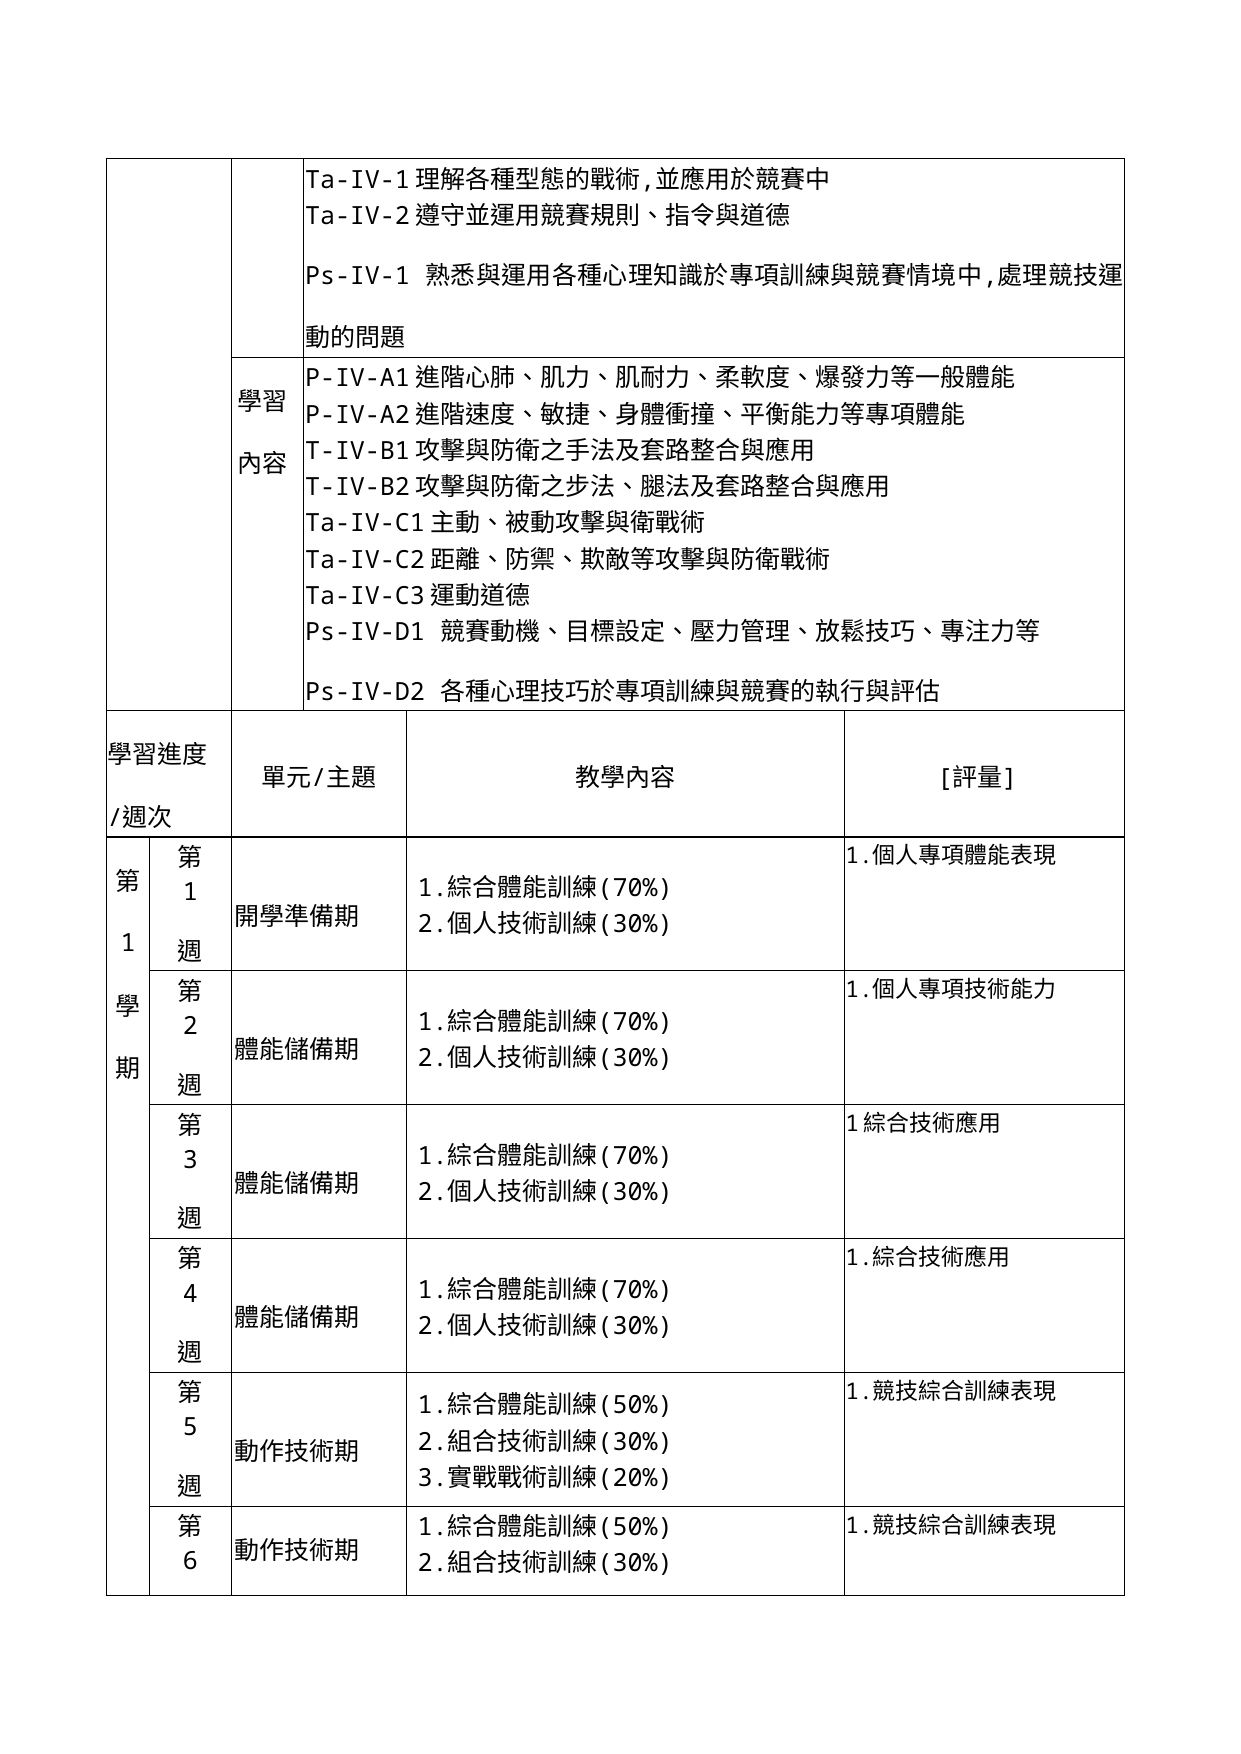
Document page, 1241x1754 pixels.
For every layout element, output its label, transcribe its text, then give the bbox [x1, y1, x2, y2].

table_cell 1.競技綜合訓練表現 [845, 1507, 1124, 1595]
table_cell 學習進度 /週次 [107, 711, 231, 836]
table_cell 1.綜合體能訓練(70%) 2.個人技術訓練(30%) [407, 971, 844, 1104]
table_cell 體能儲備期 [232, 1239, 406, 1372]
table_cell 1.綜合體能訓練(50%) 2.組合技術訓練(30%) 3.實戰戰術訓練(20%) [407, 1373, 844, 1506]
table_cell [1129, 836, 1134, 970]
table_cell [1129, 1506, 1134, 1595]
table_cell 單元/主題 [232, 711, 406, 836]
table_cell 1綜合技術應用 [845, 1105, 1124, 1238]
table_cell 1.綜合體能訓練(70%) 2.個人技術訓練(30%) [407, 1105, 844, 1238]
table_cell [232, 159, 303, 357]
table_cell 體能儲備期 [232, 1105, 406, 1238]
table_cell 動作技術期 [232, 1507, 406, 1595]
table_cell 1.綜合體能訓練(50%) 2.組合技術訓練(30%) [407, 1507, 844, 1595]
table_cell [107, 159, 231, 710]
table_cell 學習內容 [232, 358, 303, 710]
table_cell [1129, 1238, 1134, 1372]
table_cell 第 2 週 [150, 971, 231, 1104]
table_cell 1.個人專項技術能力 [845, 971, 1124, 1104]
table_cell [1129, 970, 1134, 1104]
table_cell P-IV-A1進階心肺、肌力、肌耐力、柔軟度、爆發力等一般體能 P-IV-A2進階速度、敏捷、身體衝撞、平衡能力等專項體能 T-IV-B1攻擊與防衛之手法及套路整合與應用 T-IV-B2攻擊與防衛之步法、腿法及套路整合與應用 Ta-IV-C1主動、被動攻擊與衛戰術 Ta-IV-C2距離、防禦、欺敵等攻擊與防衛戰術 Ta-IV-C3運動道德 Ps-IV-D1 競賽動機、目標設定、壓力管理、放鬆技巧、專注力等 Ps-IV-D2 各種心理技巧於專項訓練與競賽的執行與評估 [304, 358, 1124, 710]
table_cell [1125, 1506, 1129, 1595]
table_cell 開學準備期 [232, 838, 406, 970]
table_cell 體能儲備期 [232, 971, 406, 1104]
table_cell 第 5 週 [150, 1373, 231, 1506]
table_cell [1125, 158, 1134, 357]
table_cell 第 1 學期 [107, 838, 149, 1595]
table_cell [1129, 1104, 1134, 1238]
table_cell [1129, 1372, 1134, 1506]
table_cell [評量] [845, 711, 1124, 836]
table_cell [1125, 710, 1134, 836]
table_cell 教學內容 [407, 711, 844, 836]
table_cell [1125, 836, 1129, 970]
table_cell 1.綜合技術應用 [845, 1239, 1124, 1372]
table_cell 第 4 週 [150, 1239, 231, 1372]
table_cell [1125, 970, 1129, 1104]
table_cell [1125, 1372, 1129, 1506]
table_cell 第 6 [150, 1507, 231, 1595]
table_cell 動作技術期 [232, 1373, 406, 1506]
table_cell 1.綜合體能訓練(70%) 2.個人技術訓練(30%) [407, 1239, 844, 1372]
table_cell 1.競技綜合訓練表現 [845, 1373, 1124, 1506]
table_cell 第 1 週 [150, 838, 231, 970]
table_cell [1125, 1104, 1129, 1238]
table_cell 第 3 週 [150, 1105, 231, 1238]
table_cell [1125, 357, 1134, 710]
table_cell 1.綜合體能訓練(70%) 2.個人技術訓練(30%) [407, 838, 844, 970]
table_cell 1.個人專項體能表現 [845, 838, 1124, 970]
table_cell Ta-IV-1理解各種型態的戰術,並應用於競賽中 Ta-IV-2遵守並運用競賽規則、指令與道德 Ps-IV-1 熟悉與運用各種心理知識於專項訓練與競賽情境中,處理競技運動的問題 [304, 159, 1124, 357]
table_cell [1125, 1238, 1129, 1372]
